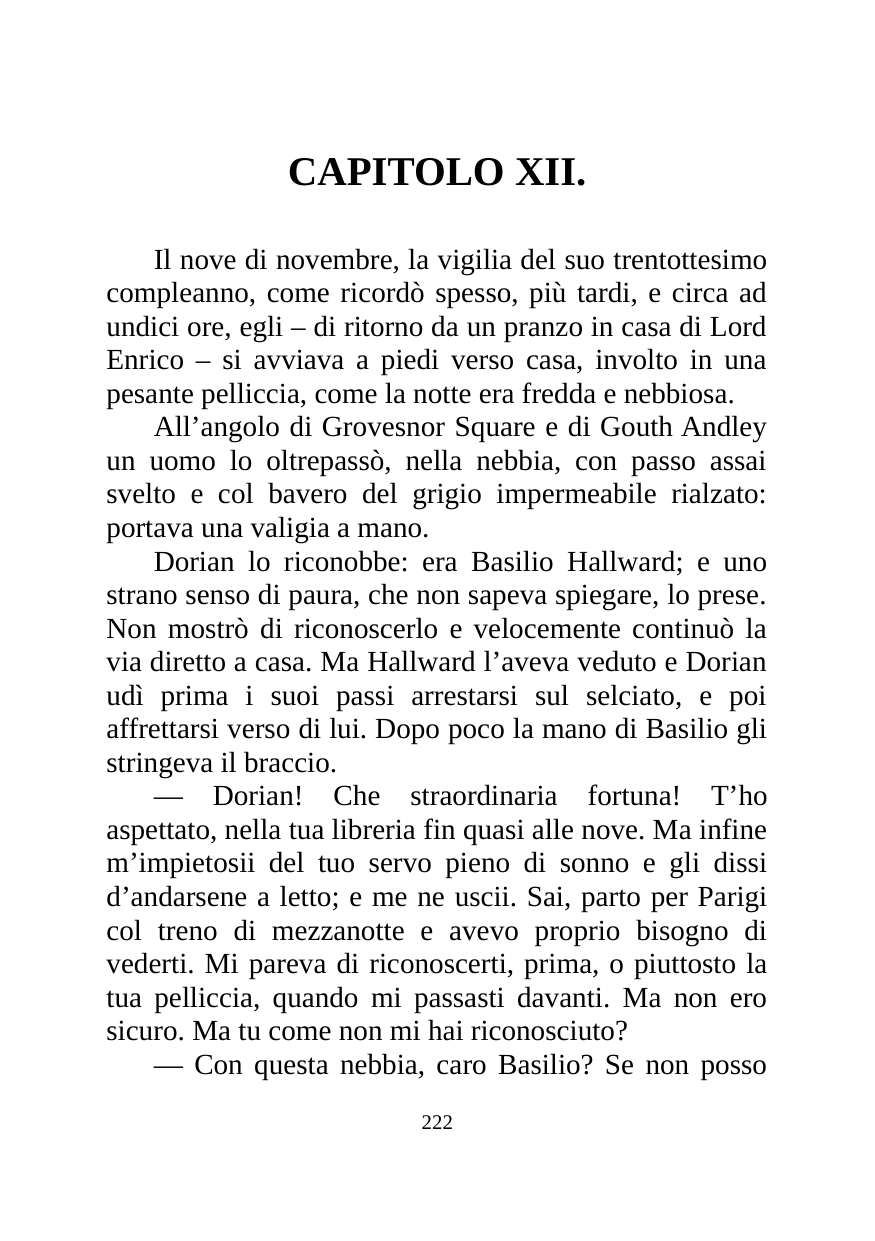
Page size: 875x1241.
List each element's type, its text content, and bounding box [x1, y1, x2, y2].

text Il nove di novembre, la vigilia del suo trentottesimo compleanno, come ricordò spesso, più tardi, e circa ad undici ore, egli – di ritorno da un pranzo in casa di Lord Enrico – si avviava a piedi verso casa, involto in una pesante pelliccia, come la notte era fredda e nebbiosa. [106, 242, 768, 409]
text — Con questa nebbia, caro Basilio? Se non posso [106, 1047, 768, 1080]
text — Dorian! Che straordinaria fortuna! T’ho aspettato, nella tua libreria fin quasi alle nove. Ma infine m’impietosii del tuo servo pieno di sonno e gli dissi d’andarsene a letto; e me ne uscii. Sai, parto per Parigi col treno di mezzanotte e avevo proprio bisogno di vederti. Mi pareva di riconoscerti, prima, o piuttosto la tua pelliccia, quando mi passasti davanti. Ma non ero sicuro. Ma tu come non mi hai riconosciuto? [106, 778, 768, 1047]
text Dorian lo riconobbe: era Basilio Hallward; e uno strano senso di paura, che non sapeva spiegare, lo prese. Non mostrò di riconoscerlo e velocemente continuò la via diretto a casa. Ma Hallward l’aveva veduto e Dorian udì prima i suoi passi arrestarsi sul selciato, e poi affrettarsi verso di lui. Dopo poco la mano di Basilio gli stringeva il braccio. [106, 544, 768, 778]
subtitle CAPITOLO XII. [106, 148, 768, 194]
text All’angolo di Grovesnor Square e di Gouth Andley un uomo lo oltrepassò, nella nebbia, con passo assai svelto e col bavero del grigio impermeabile rialzato: portava una valigia a mano. [106, 409, 768, 544]
